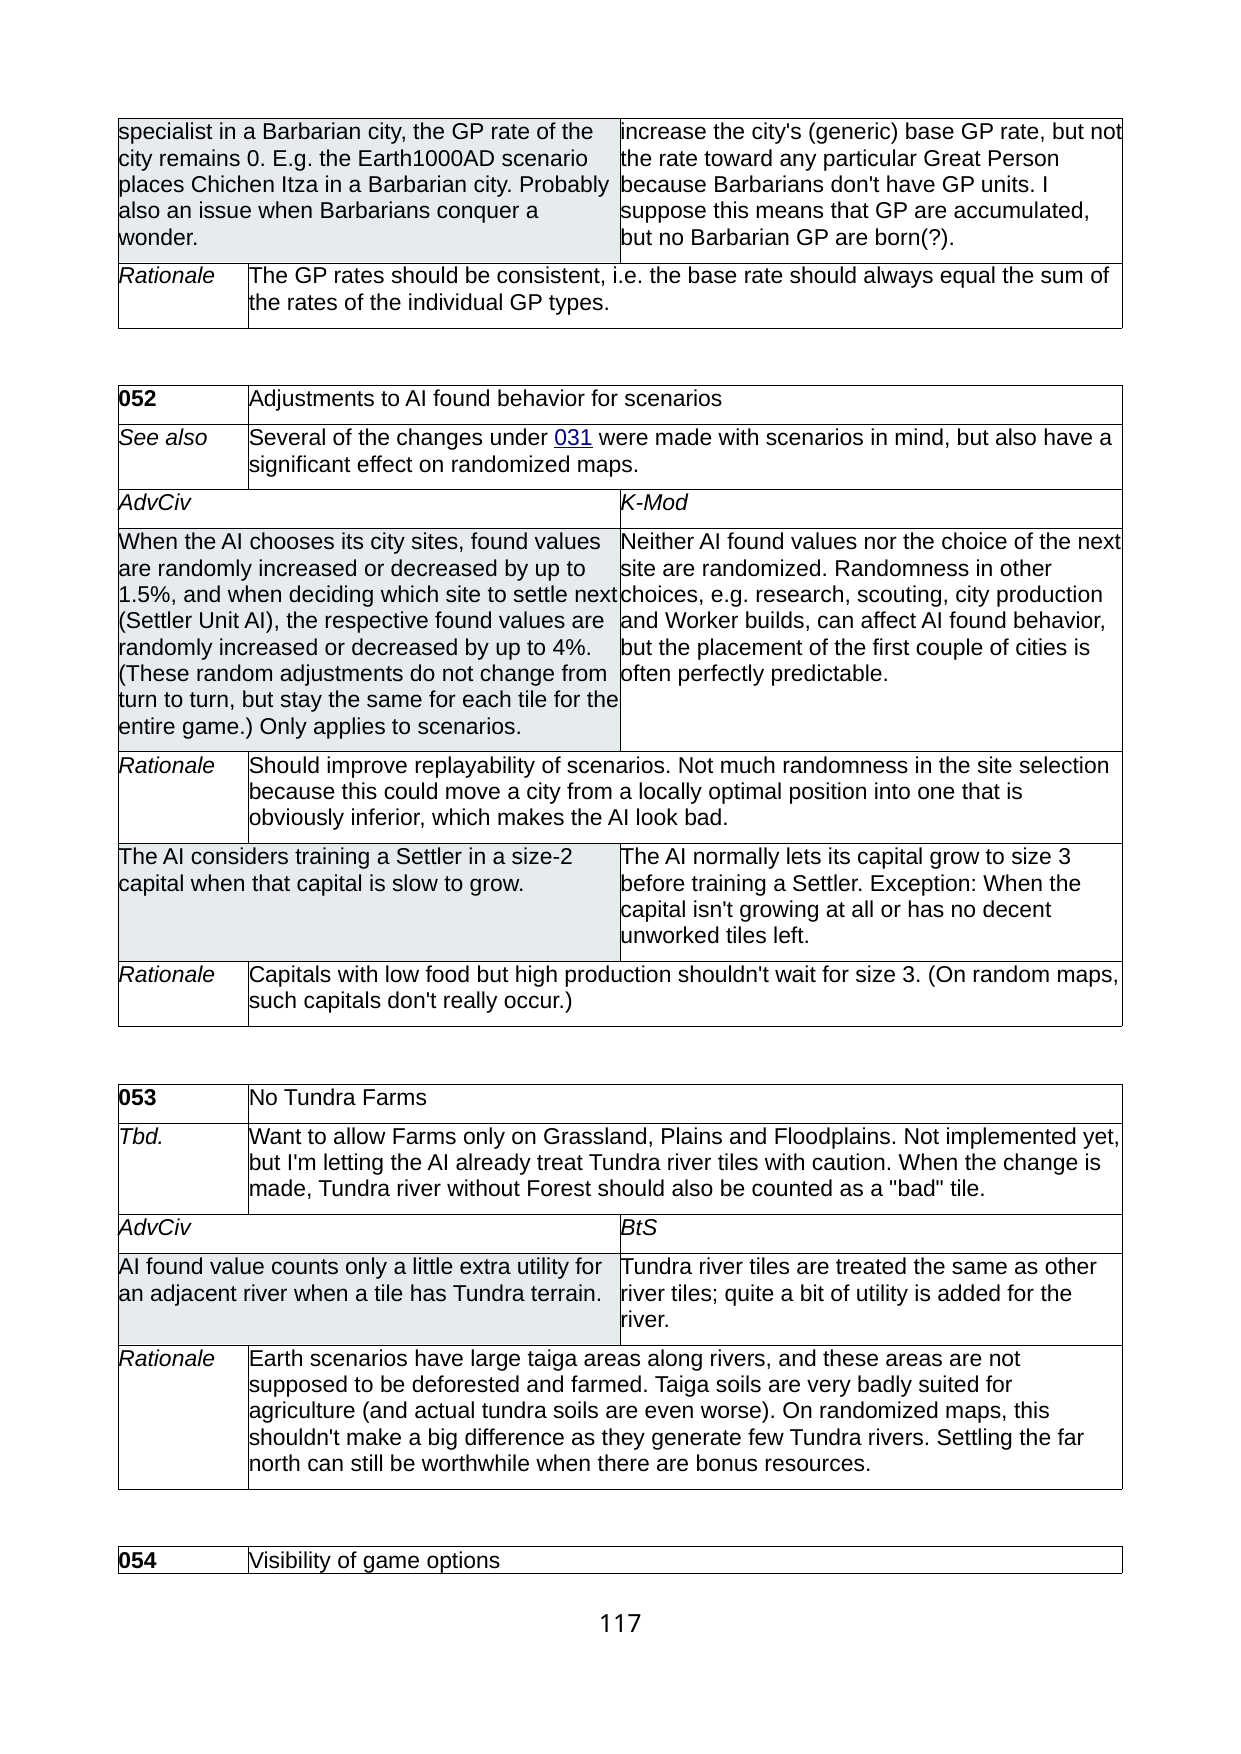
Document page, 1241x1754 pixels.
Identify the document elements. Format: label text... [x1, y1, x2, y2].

table_cell specialist in a Barbarian city, the GP rate of the city remains 0. E.g. the Earth1000AD scenario places Chichen Itza in a Barbarian city. Probably also an issue when Barbarians conquer a wonder. [119, 119, 620, 262]
table_cell Want to allow Farms only on Grassland, Plains and Floodplains. Not implemented yet, but I'm letting the AI already treat Tundra river tiles with caution. When the change is made, Tundra river without Forest should also be counted as a "bad" tile. [249, 1124, 1122, 1214]
table_header 053 [119, 1085, 248, 1123]
table_cell Tundra river tiles are treated the same as other river tiles; quite a bit of utility is added for the river. [621, 1254, 1122, 1344]
table_cell The AI considers training a Settler in a size-2 capital when that capital is slow to grow. [119, 844, 620, 961]
table_cell K-Mod [621, 490, 1122, 528]
table_cell Capitals with low food but high production shouldn't wait for size 3. (On random maps, such capitals don't really occur.) [249, 962, 1122, 1026]
table_cell AdvCiv [119, 490, 620, 528]
table_header Visibility of game options [249, 1547, 1122, 1573]
table_cell The GP rates should be consistent, i.e. the base rate should always equal the sum of the rates of the individual GP types. [249, 264, 1122, 328]
table_cell Rationale [119, 1346, 248, 1489]
table_header No Tundra Farms [249, 1085, 1122, 1123]
table_cell Should improve replayability of scenarios. Not much randomness in the site selection because this could move a city from a locally optimal position into one that is obviously inferior, which makes the AI look bad. [249, 752, 1122, 843]
table_cell AI found value counts only a little extra utility for an adjacent river when a tile has Tundra terrain. [119, 1254, 620, 1344]
table_cell AdvCiv [119, 1215, 620, 1253]
table_cell increase the city's (generic) base GP rate, but not the rate toward any particular Great Person because Barbarians don't have GP units. I suppose this means that GP are accumulated, but no Barbarian GP are born(?). [621, 119, 1122, 262]
table_header 054 [119, 1547, 248, 1573]
table_cell When the AI chooses its city sites, found values are randomly increased or decreased by up to 1.5%, and when deciding which site to settle next (Settler Unit AI), the respective found values are randomly increased or decreased by up to 4%. (These random adjustments do not change from turn to turn, but stay the same for each tile for the entire game.) Only applies to scenarios. [119, 529, 620, 751]
table_header 052 [119, 386, 248, 424]
table_cell Neither AI found values nor the choice of the next site are randomized. Randomness in other choices, e.g. research, scouting, city production and Worker builds, can affect AI found behavior, but the placement of the first couple of cities is often perfectly predictable. [621, 529, 1122, 751]
table_cell Earth scenarios have large taiga areas along rivers, and these areas are not supposed to be deforested and farmed. Taiga soils are very badly suited for agriculture (and actual tundra soils are even worse). On randomized maps, this shouldn't make a big difference as they generate few Tundra rivers. Settling the far north can still be worthwhile when there are bonus resources. [249, 1346, 1122, 1489]
table_header Adjustments to AI found behavior for scenarios [249, 386, 1122, 424]
table_cell Rationale [119, 264, 248, 328]
table_cell Rationale [119, 962, 248, 1026]
table_cell See also [119, 425, 248, 489]
table_cell Tbd. [119, 1124, 248, 1214]
table_cell The AI normally lets its capital grow to size 3 before training a Settler. Exception: When the capital isn't growing at all or has no decent unworked tiles left. [621, 844, 1122, 961]
table_cell Several of the changes under 031 were made with scenarios in mind, but also have a significant effect on randomized maps. [249, 425, 1122, 489]
table_cell BtS [621, 1215, 1122, 1253]
table_cell Rationale [119, 752, 248, 843]
